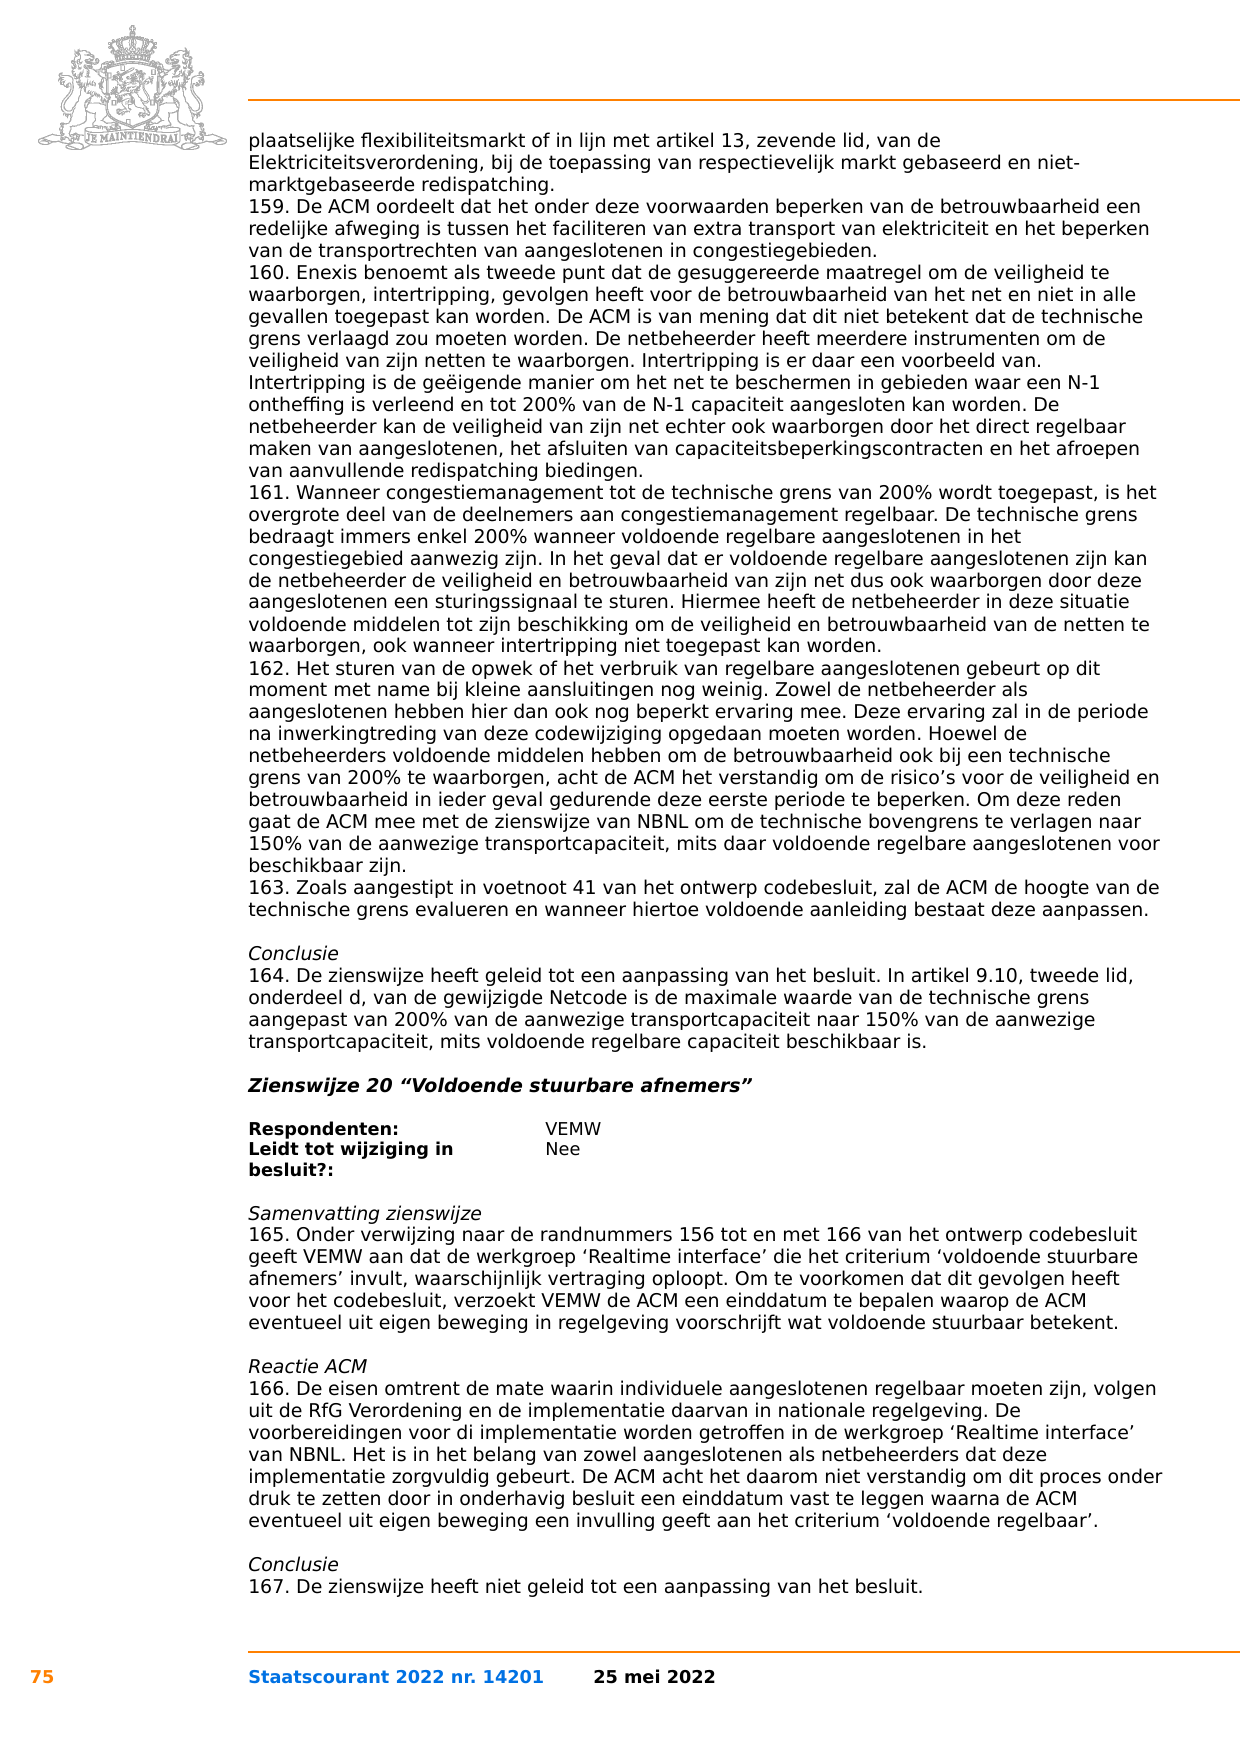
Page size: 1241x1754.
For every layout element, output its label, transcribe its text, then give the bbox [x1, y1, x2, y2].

subtitle Reactie ACM [248, 1356, 1163, 1378]
text 164. De zienswijze heeft geleid tot een aanpassing van het besluit. In artikel 9.10, tweede lid, onderdeel d, van de gewijzigde Netcode is de maximale waarde van de technische grens aangepast van 200% van de aanwezige transportcapaciteit naar 150% van de aanwezige transportcapaciteit, mits voldoende regelbare capaciteit beschikbaar is. [248, 965, 1163, 1053]
table_cell Nee [539, 1139, 1163, 1181]
text 161. Wanneer congestiemanagement tot de technische grens van 200% wordt toegepast, is het overgrote deel van de deelnemers aan congestiemanagement regelbaar. De technische grens bedraagt immers enkel 200% wanneer voldoende regelbare aangeslotenen in het congestiegebied aanwezig zijn. In het geval dat er voldoende regelbare aangeslotenen zijn kan de netbeheerder de veiligheid en betrouwbaarheid van zijn net dus ook waarborgen door deze aangeslotenen een sturingssignaal te sturen. Hiermee heeft de netbeheerder in deze situatie voldoende middelen tot zijn beschikking om de veiligheid en betrouwbaarheid van de netten te waarborgen, ook wanneer intertripping niet toegepast kan worden. [248, 482, 1163, 657]
subtitle Zienswijze 20 “Voldoende stuurbare afnemers” [248, 1075, 1163, 1097]
table_header Respondenten: [248, 1119, 539, 1139]
text 167. De zienswijze heeft niet geleid tot een aanpassing van het besluit. [248, 1576, 1163, 1598]
text 159. De ACM oordeelt dat het onder deze voorwaarden beperken van de betrouwbaarheid een redelijke afweging is tussen het faciliteren van extra transport van elektriciteit en het beperken van de transportrechten van aangeslotenen in congestiegebieden. [248, 196, 1163, 262]
text 163. Zoals aangestipt in voetnoot 41 van het ontwerp codebesluit, zal de ACM de hoogte van de technische grens evalueren en wanneer hiertoe voldoende aanleiding bestaat deze aanpassen. [248, 877, 1163, 921]
text 166. De eisen omtrent de mate waarin individuele aangeslotenen regelbaar moeten zijn, volgen uit de RfG Verordening en de implementatie daarvan in nationale regelgeving. De voorbereidingen voor di implementatie worden getroffen in de werkgroep ‘Realtime interface’ van NBNL. Het is in het belang van zowel aangeslotenen als netbeheerders dat deze implementatie zorgvuldig gebeurt. De ACM acht het daarom niet verstandig om dit proces onder druk te zetten door in onderhavig besluit een einddatum vast te leggen waarna de ACM eventueel uit eigen beweging een invulling geeft aan het criterium ‘voldoende regelbaar’. [248, 1378, 1163, 1532]
subtitle Conclusie [248, 943, 1163, 965]
text plaatselijke flexibiliteitsmarkt of in lijn met artikel 13, zevende lid, van de Elektriciteitsverordening, bij de toepassing van respectievelijk markt gebaseerd en niet-marktgebaseerde redispatching. [248, 130, 1163, 196]
text 162. Het sturen van de opwek of het verbruik van regelbare aangeslotenen gebeurt op dit moment met name bij kleine aansluitingen nog weinig. Zowel de netbeheerder als aangeslotenen hebben hier dan ook nog beperkt ervaring mee. Deze ervaring zal in de periode na inwerkingtreding van deze codewijziging opgedaan moeten worden. Hoewel de netbeheerders voldoende middelen hebben om de betrouwbaarheid ook bij een technische grens van 200% te waarborgen, acht de ACM het verstandig om de risico’s voor de veiligheid en betrouwbaarheid in ieder geval gedurende deze eerste periode te beperken. Om deze reden gaat de ACM mee met de zienswijze van NBNL om de technische bovengrens te verlagen naar 150% van de aanwezige transportcapaciteit, mits daar voldoende regelbare aangeslotenen voor beschikbaar zijn. [248, 657, 1163, 877]
text 165. Onder verwijzing naar de randnummers 156 tot en met 166 van het ontwerp codebesluit geeft VEMW aan dat de werkgroep ‘Realtime interface’ die het criterium ‘voldoende stuurbare afnemers’ invult, waarschijnlijk vertraging oploopt. Om te voorkomen dat dit gevolgen heeft voor het codebesluit, verzoekt VEMW de ACM een einddatum te bepalen waarop de ACM eventueel uit eigen beweging in regelgeving voorschrijft wat voldoende stuurbaar betekent. [248, 1224, 1163, 1334]
text 160. Enexis benoemt als tweede punt dat de gesuggereerde maatregel om de veiligheid te waarborgen, intertripping, gevolgen heeft voor de betrouwbaarheid van het net en niet in alle gevallen toegepast kan worden. De ACM is van mening dat dit niet betekent dat de technische grens verlaagd zou moeten worden. De netbeheerder heeft meerdere instrumenten om de veiligheid van zijn netten te waarborgen. Intertripping is er daar een voorbeeld van. Intertripping is de geëigende manier om het net te beschermen in gebieden waar een N-1 ontheffing is verleend en tot 200% van de N-1 capaciteit aangesloten kan worden. De netbeheerder kan de veiligheid van zijn net echter ook waarborgen door het direct regelbaar maken van aangeslotenen, het afsluiten van capaciteitsbeperkingscontracten en het afroepen van aanvullende redispatching biedingen. [248, 262, 1163, 482]
picture [38, 25, 227, 150]
subtitle Conclusie [248, 1554, 1163, 1576]
subtitle Samenvatting zienswijze [248, 1202, 1163, 1224]
table_cell Leidt tot wijziging in besluit?: [248, 1139, 539, 1181]
table_header VEMW [539, 1119, 1163, 1139]
